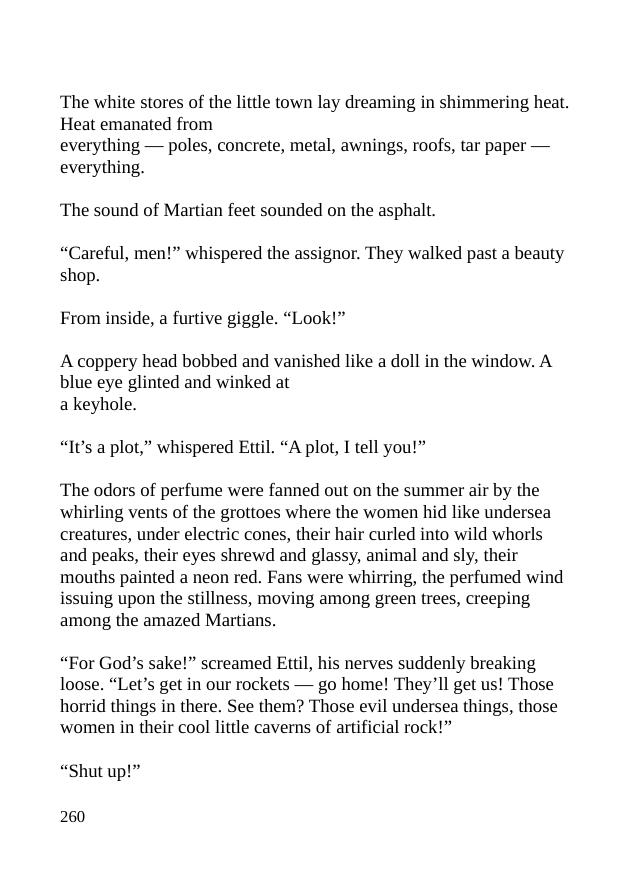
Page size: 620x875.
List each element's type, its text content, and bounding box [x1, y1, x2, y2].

text The white stores of the little town lay dreaming in shimmering heat. Heat emanated from everything — poles, concrete, metal, awnings, roofs, tar paper — everything. The sound of Martian feet sounded on the asphalt. “Careful, men!” whispered the assignor. They walked past a beauty shop. From inside, a furtive giggle. “Look!” A coppery head bobbed and vanished like a doll in the window. A blue eye glinted and winked at a keyhole. “It’s a plot,” whispered Ettil. “A plot, I tell you!” The odors of perfume were fanned out on the summer air by the whirling vents of the grottoes where the women hid like undersea creatures, under electric cones, their hair curled into wild whorls and peaks, their eyes shrewd and glassy, animal and sly, their mouths painted a neon red. Fans were whirring, the perfumed wind issuing upon the stillness, moving among green trees, creeping among the amazed Martians. “For God’s sake!” screamed Ettil, his nerves suddenly breaking loose. “Let’s get in our rockets — go home! They’ll get us! Those horrid things in there. See them? Those evil undersea things, those women in their cool little caverns of artificial rock!” “Shut up!” [60, 69, 571, 781]
